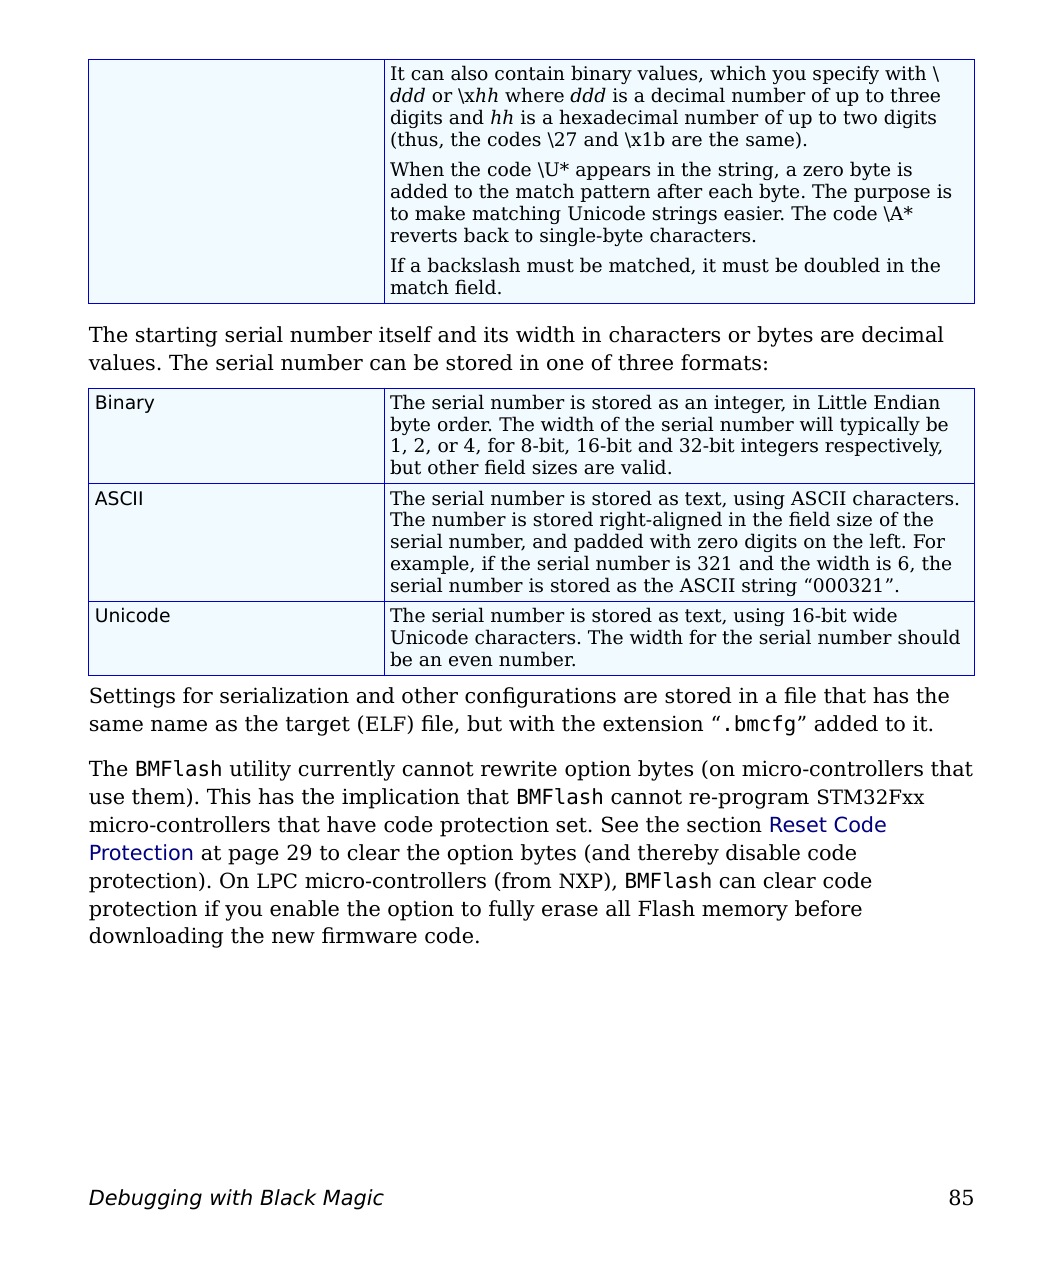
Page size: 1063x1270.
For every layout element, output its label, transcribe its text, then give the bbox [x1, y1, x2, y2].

table_cell ASCII [89, 484, 384, 601]
table_header Binary [89, 389, 384, 483]
text Settings for serialization and other configurations are stored in a file that has the same name as the target (ELF) file, but with the extension “.bmcfg” added to it. [88, 684, 974, 736]
table_cell The serial number is stored as text, using 16-bit wide Unicode characters. The width for the serial number should be an even number. [385, 602, 974, 675]
table_cell [89, 60, 384, 303]
text The starting serial number itself and its width in characters or bytes are decimal values. The serial number can be stored in one of three formats: [88, 323, 974, 375]
table_cell Unicode [89, 602, 384, 675]
table_header The serial number is stored as an integer, in Little Endian byte order. The width of the serial number will typically be 1, 2, or 4, for 8-bit, 16-bit and 32-bit integers respectively, but other field sizes are valid. [385, 389, 974, 483]
text The BMFlash utility currently cannot rewrite option bytes (on micro-controllers that use them). This has the implication that BMFlash cannot re-program STM32Fxx micro-controllers that have code protection set. See the section Reset Code Protection at page 28 to clear the option bytes (and thereby disable code protection). On LPC micro-controllers (from NXP), BMFlash can clear code protection if you enable the option to fully erase all Flash memory before downloading the new firmware code. [88, 757, 974, 949]
table_cell It can also contain binary values, which you specify with \ddd or \xhh where ddd is a decimal number of up to three digits and hh is a hexadecimal number of up to two digits (thus, the codes \27 and \x1b are the same). When the code \U* appears in the string, a zero byte is added to the match pattern after each byte. The purpose is to make matching Unicode strings easier. The code \A* reverts back to single-byte characters. If a backslash must be matched, it must be doubled in the match field. [385, 60, 974, 303]
table_cell The serial number is stored as text, using ASCII characters. The number is stored right-aligned in the field size of the serial number, and padded with zero digits on the left. For example, if the serial number is 321 and the width is 6, the serial number is stored as the ASCII string “000321”. [385, 484, 974, 601]
